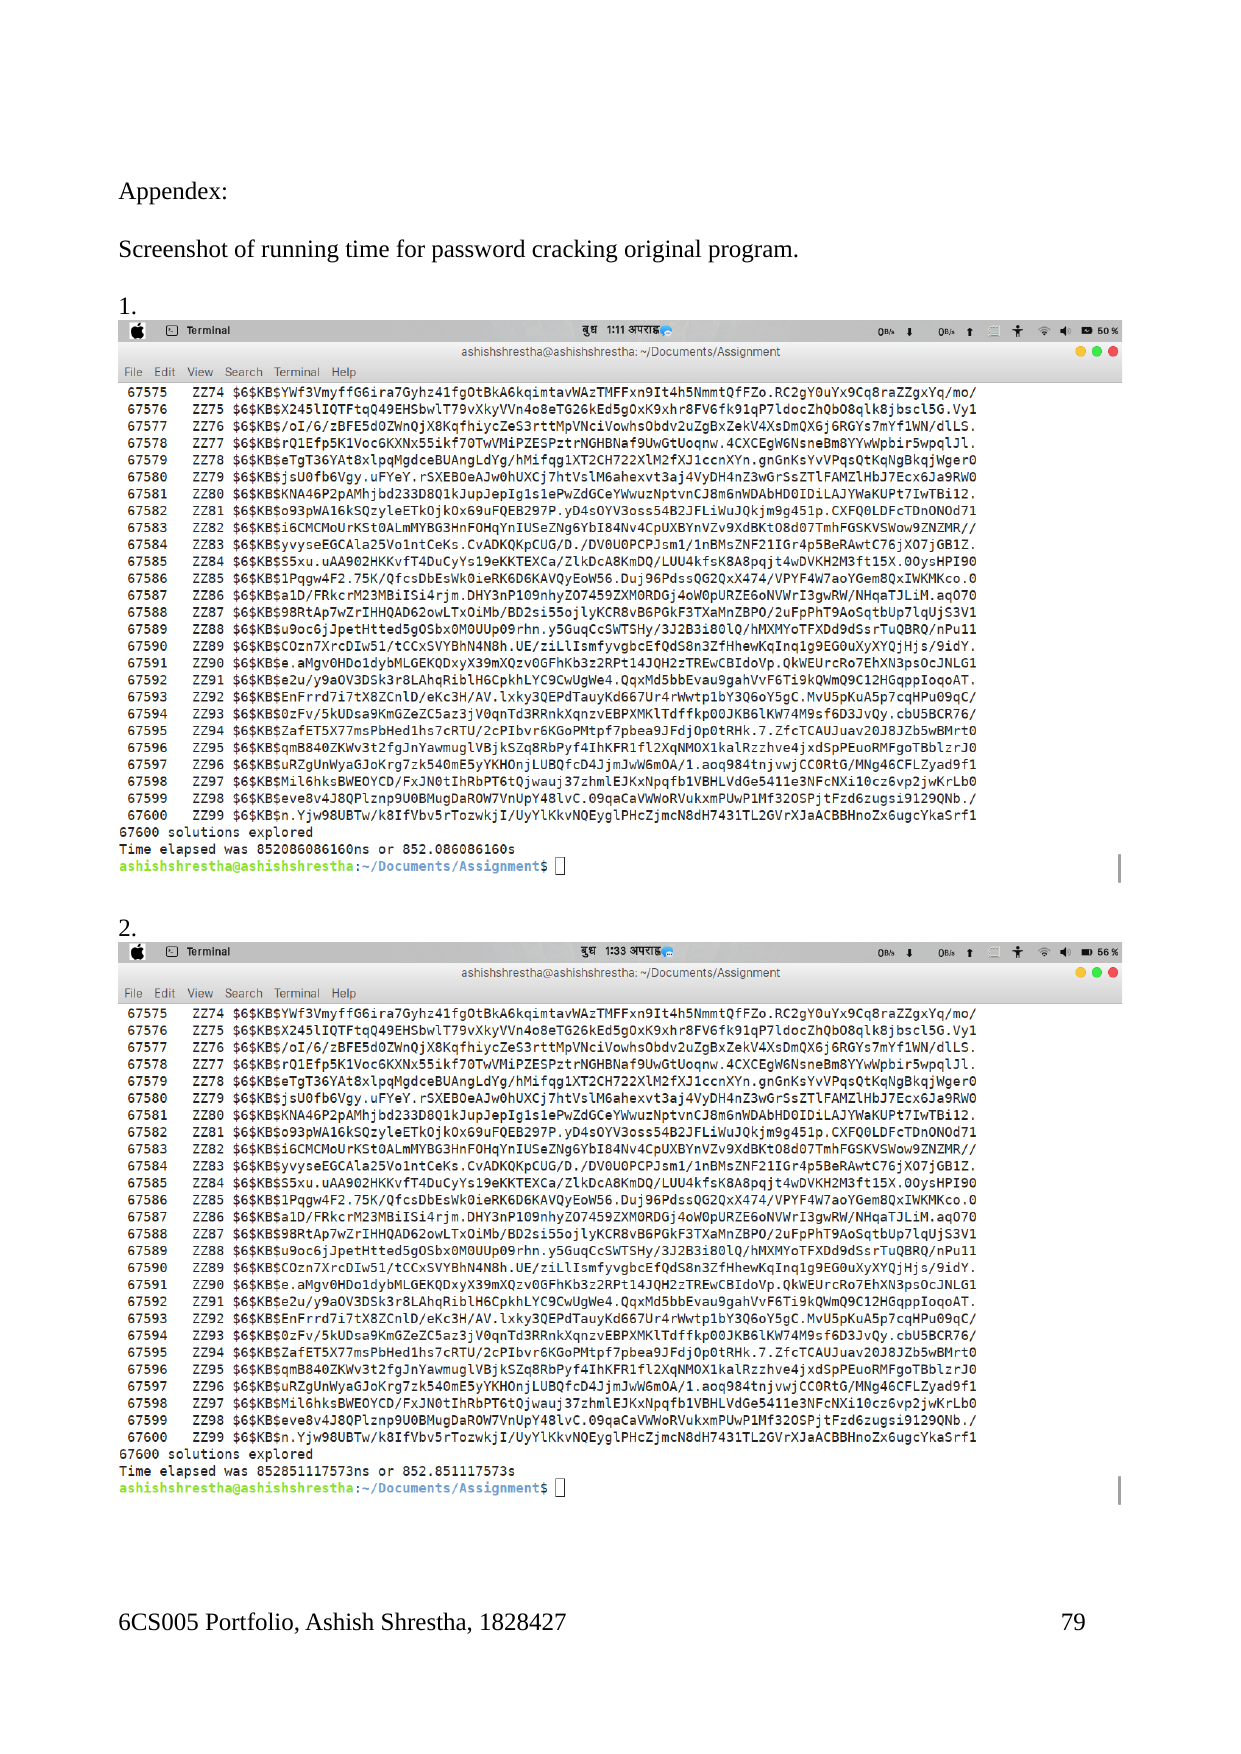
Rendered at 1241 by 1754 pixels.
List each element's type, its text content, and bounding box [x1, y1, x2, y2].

text 2. [118, 913, 1122, 942]
picture [118, 942, 1123, 1507]
text Appendex: [118, 176, 1122, 205]
text Screenshot of running time for password cracking original program. [118, 234, 1122, 263]
picture [118, 320, 1123, 885]
text 1. [118, 291, 1122, 320]
